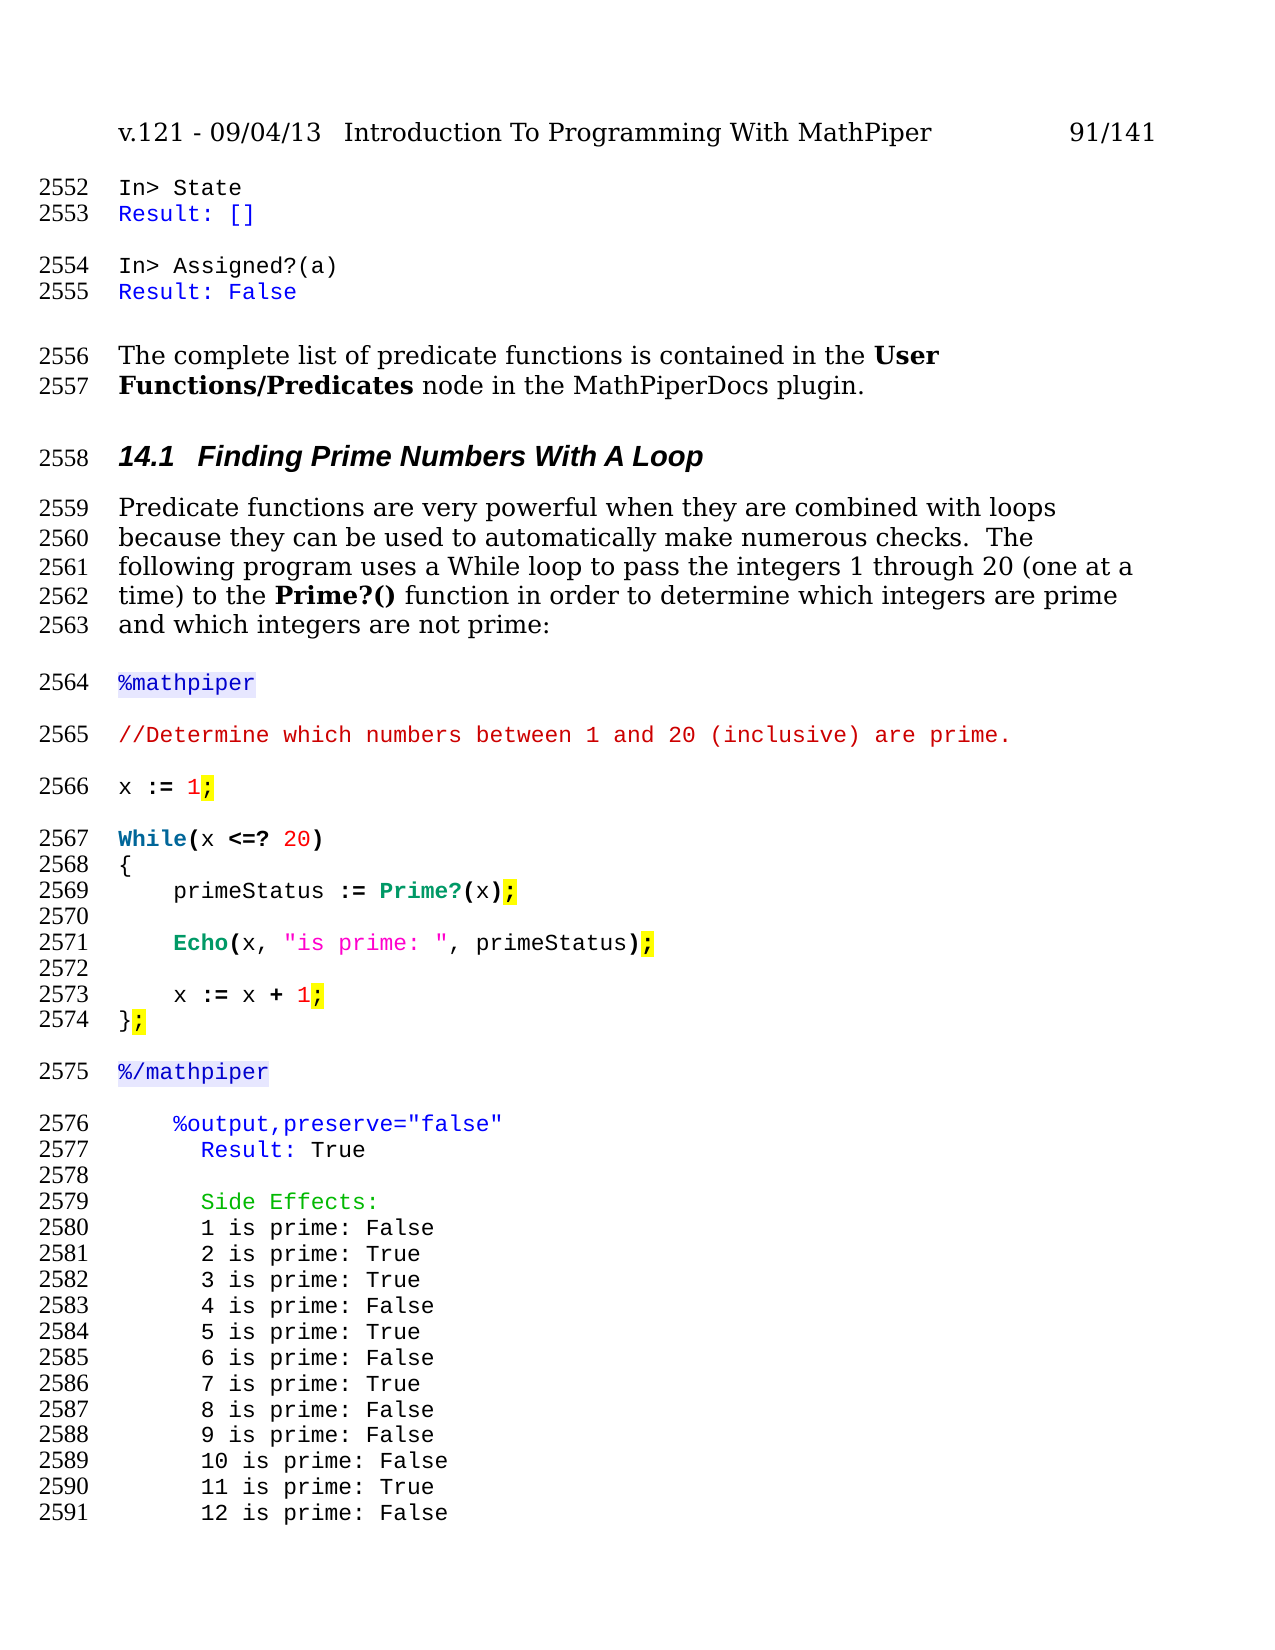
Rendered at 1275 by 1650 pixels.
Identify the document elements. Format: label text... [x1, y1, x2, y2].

text %output,preserve="false" [118, 1113, 1157, 1138]
text Side Effects: [118, 1190, 1157, 1216]
text In> Assigned?(a) [118, 254, 1157, 281]
text 2 is prime: True [118, 1242, 1157, 1268]
text 5 is prime: True [118, 1320, 1157, 1346]
text Echo(x, "is prime: ", primeStatus); [118, 931, 1157, 957]
text x := 1; [118, 775, 1157, 801]
text 6 is prime: False [118, 1346, 1157, 1372]
text 4 is prime: False [118, 1294, 1157, 1320]
text 10 is prime: False [118, 1450, 1157, 1476]
text }; [118, 1009, 1157, 1035]
text 8 is prime: False [118, 1398, 1157, 1424]
text Result: [] [118, 203, 1157, 229]
text 9 is prime: False [118, 1424, 1157, 1450]
text Result: False [118, 281, 1157, 306]
text primeStatus := Prime?(x); [118, 879, 1157, 905]
text //Determine which numbers between 1 and 20 (inclusive) are prime. [118, 723, 1157, 749]
text %/mathpiper [118, 1061, 1157, 1087]
text { [118, 853, 1157, 879]
text The complete list of predicate functions is contained in the User Functions/Predicates node in the MathPiperDocs plugin. [118, 341, 1157, 400]
text Result: True [118, 1138, 1157, 1164]
text 3 is prime: True [118, 1268, 1157, 1294]
text 11 is prime: True [118, 1476, 1157, 1502]
text %mathpiper [118, 672, 1157, 698]
subtitle Finding Prime Numbers With A Loop [118, 439, 1157, 473]
text Predicate functions are very powerful when they are combined with loops because they can be used to automatically make numerous checks. The following program uses a While loop to pass the integers 1 through 20 (one at a time) to the Prime?() function in order to determine which integers are prime and which integers are not prime: [118, 494, 1157, 640]
text While(x <=? 20) [118, 827, 1157, 853]
text 1 is prime: False [118, 1216, 1157, 1242]
text 12 is prime: False [118, 1502, 1157, 1528]
text x := x + 1; [118, 983, 1157, 1009]
text 7 is prime: True [118, 1372, 1157, 1398]
text In> State [118, 177, 1157, 203]
